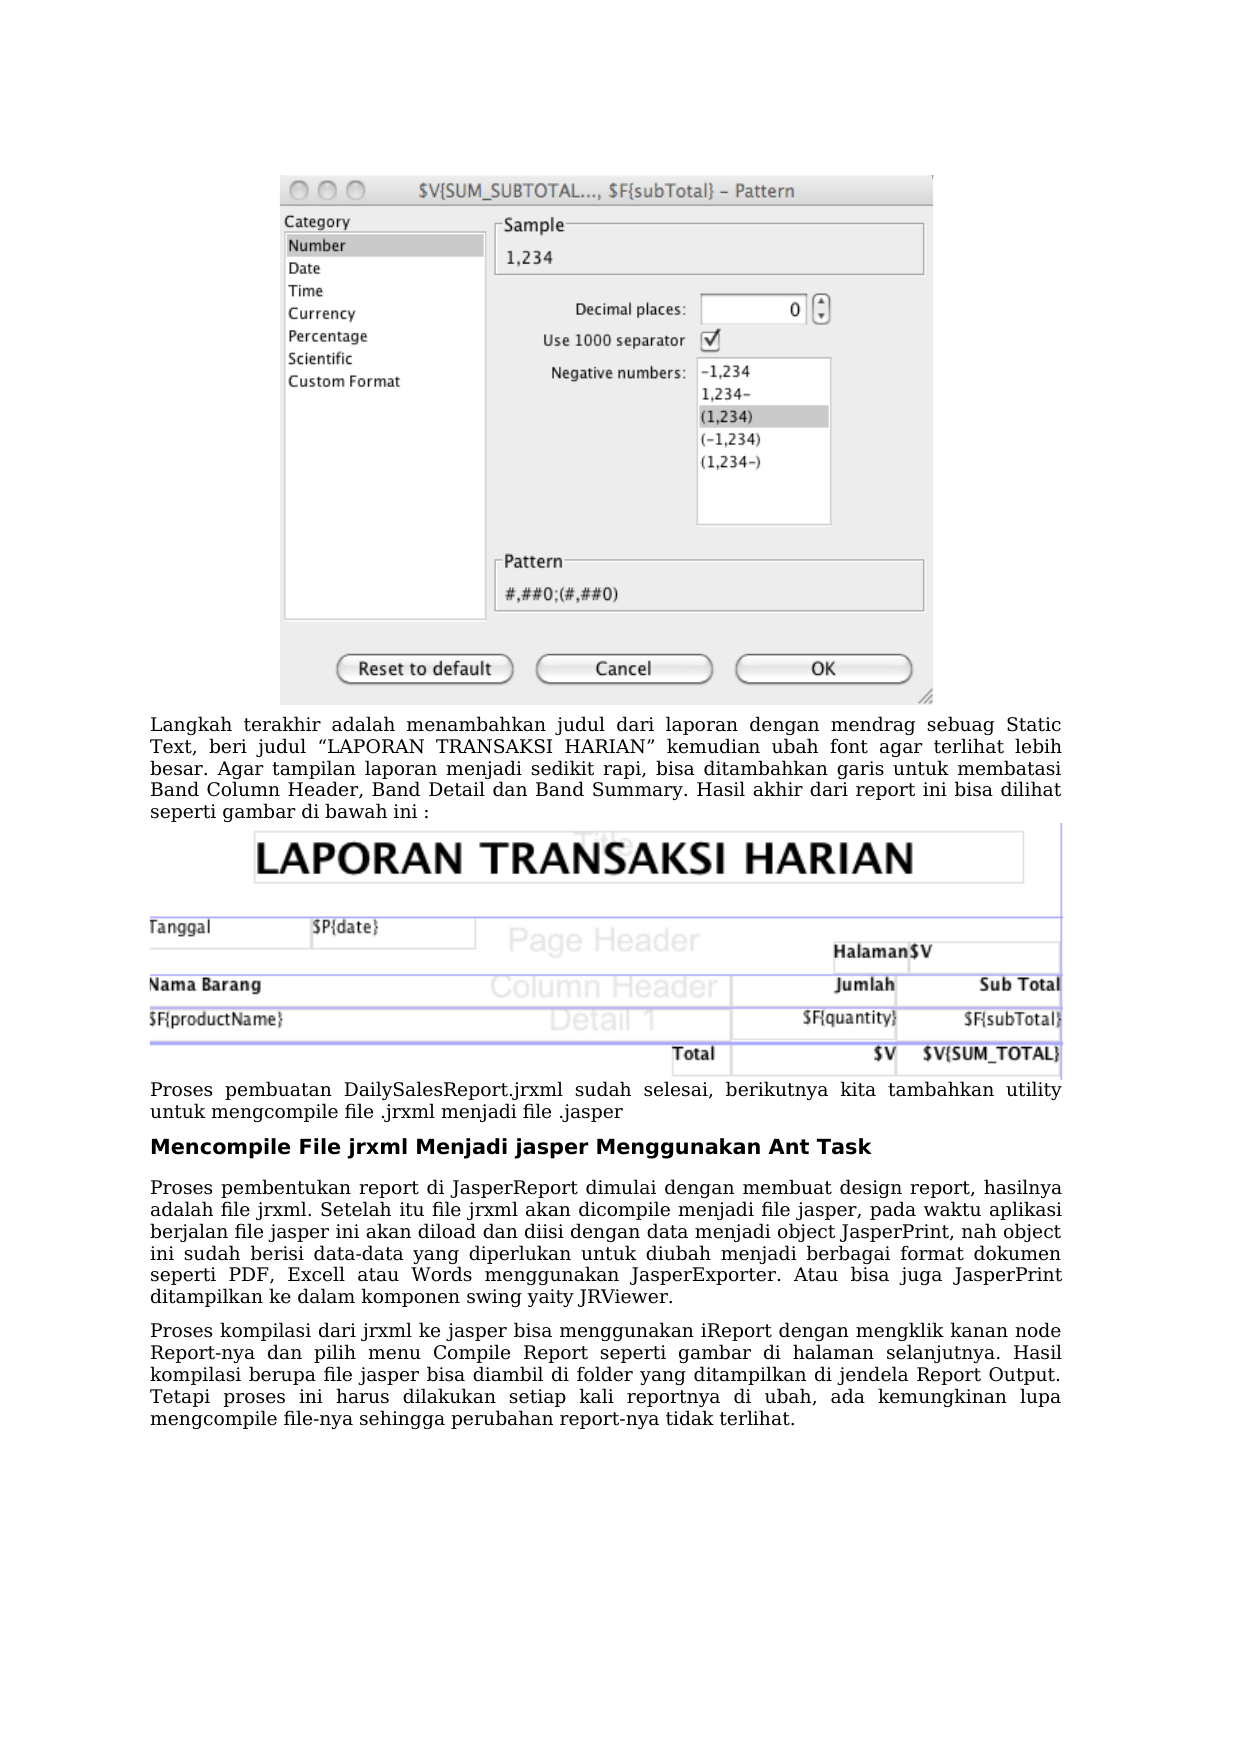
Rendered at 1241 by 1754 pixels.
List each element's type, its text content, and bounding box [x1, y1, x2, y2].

text Proses pembentukan report di JasperReport dimulai dengan membuat design report, hasilnya adalah file jrxml. Setelah itu file jrxml akan dicompile menjadi file jasper, pada waktu aplikasi berjalan file jasper ini akan diload dan diisi dengan data menjadi object JasperPrint, nah object ini sudah berisi data-data yang diperlukan untuk diubah menjadi berbagai format dokumen seperti PDF, Excell atau Words menggunakan JasperExporter. Atau bisa juga JasperPrint ditampilkan ke dalam komponen swing yaity JRViewer. [150, 1177, 1063, 1308]
text Langkah terakhir adalah menambahkan judul dari laporan dengan mendrag sebuag Static Text, beri judul “LAPORAN TRANSAKSI HARIAN” kemudian ubah font agar terlihat lebih besar. Agar tampilan laporan menjadi sedikit rapi, bisa ditambahkan garis untuk membatasi Band Column Header, Band Detail dan Band Summary. Hasil akhir dari report ini bisa dilihat seperti gambar di bawah ini : [150, 714, 1063, 823]
text Proses pembuatan DailySalesReport.jrxml sudah selesai, berikutnya kita tambahkan utility untuk mengcompile file .jrxml menjadi file .jasper [150, 1080, 1063, 1123]
picture [279, 175, 934, 705]
subtitle Mencompile File jrxml Menjadi jasper Menggunakan Ant Task [150, 1135, 1063, 1159]
text Proses kompilasi dari jrxml ke jasper bisa menggunakan iReport dengan mengklik kanan node Report-nya dan pilih menu Compile Report seperti gambar di halaman selanjutnya. Hasil kompilasi berupa file jasper bisa diambil di folder yang ditampilkan di jendela Report Output. Tetapi proses ini harus dilakukan setiap kali reportnya di ubah, ada kemungkinan lupa mengcompile file-nya sehingga perubahan report-nya tidak terlihat. [150, 1320, 1063, 1429]
picture [149, 823, 1064, 1080]
